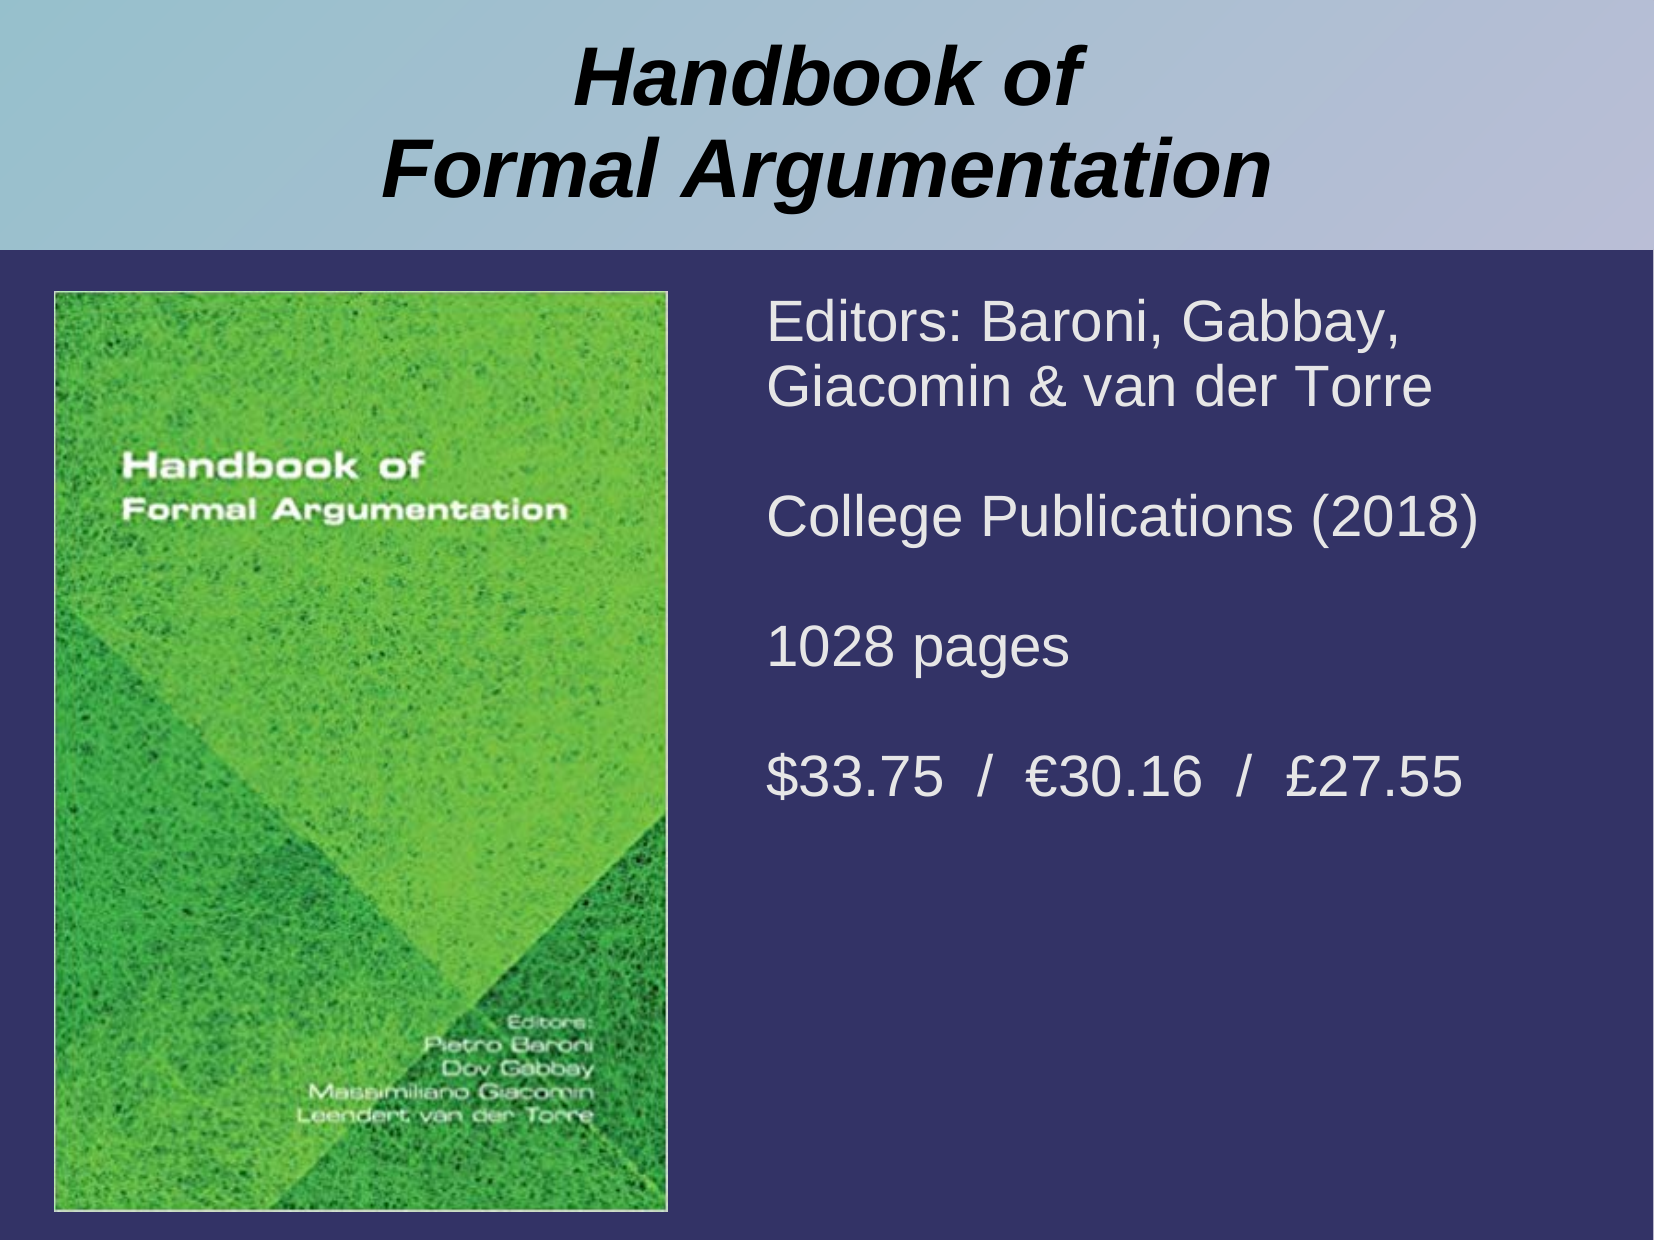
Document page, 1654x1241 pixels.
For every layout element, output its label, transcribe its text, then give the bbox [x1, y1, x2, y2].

title Handbook of Formal Argumentation [121, 19, 1534, 227]
list Editors: Baroni, Gabbay, Giacomin & van der Torre College Publications (2018) 1028 pages $33.75 / €30.16 / £27.55 [683, 288, 1592, 1055]
picture [54, 291, 668, 1212]
